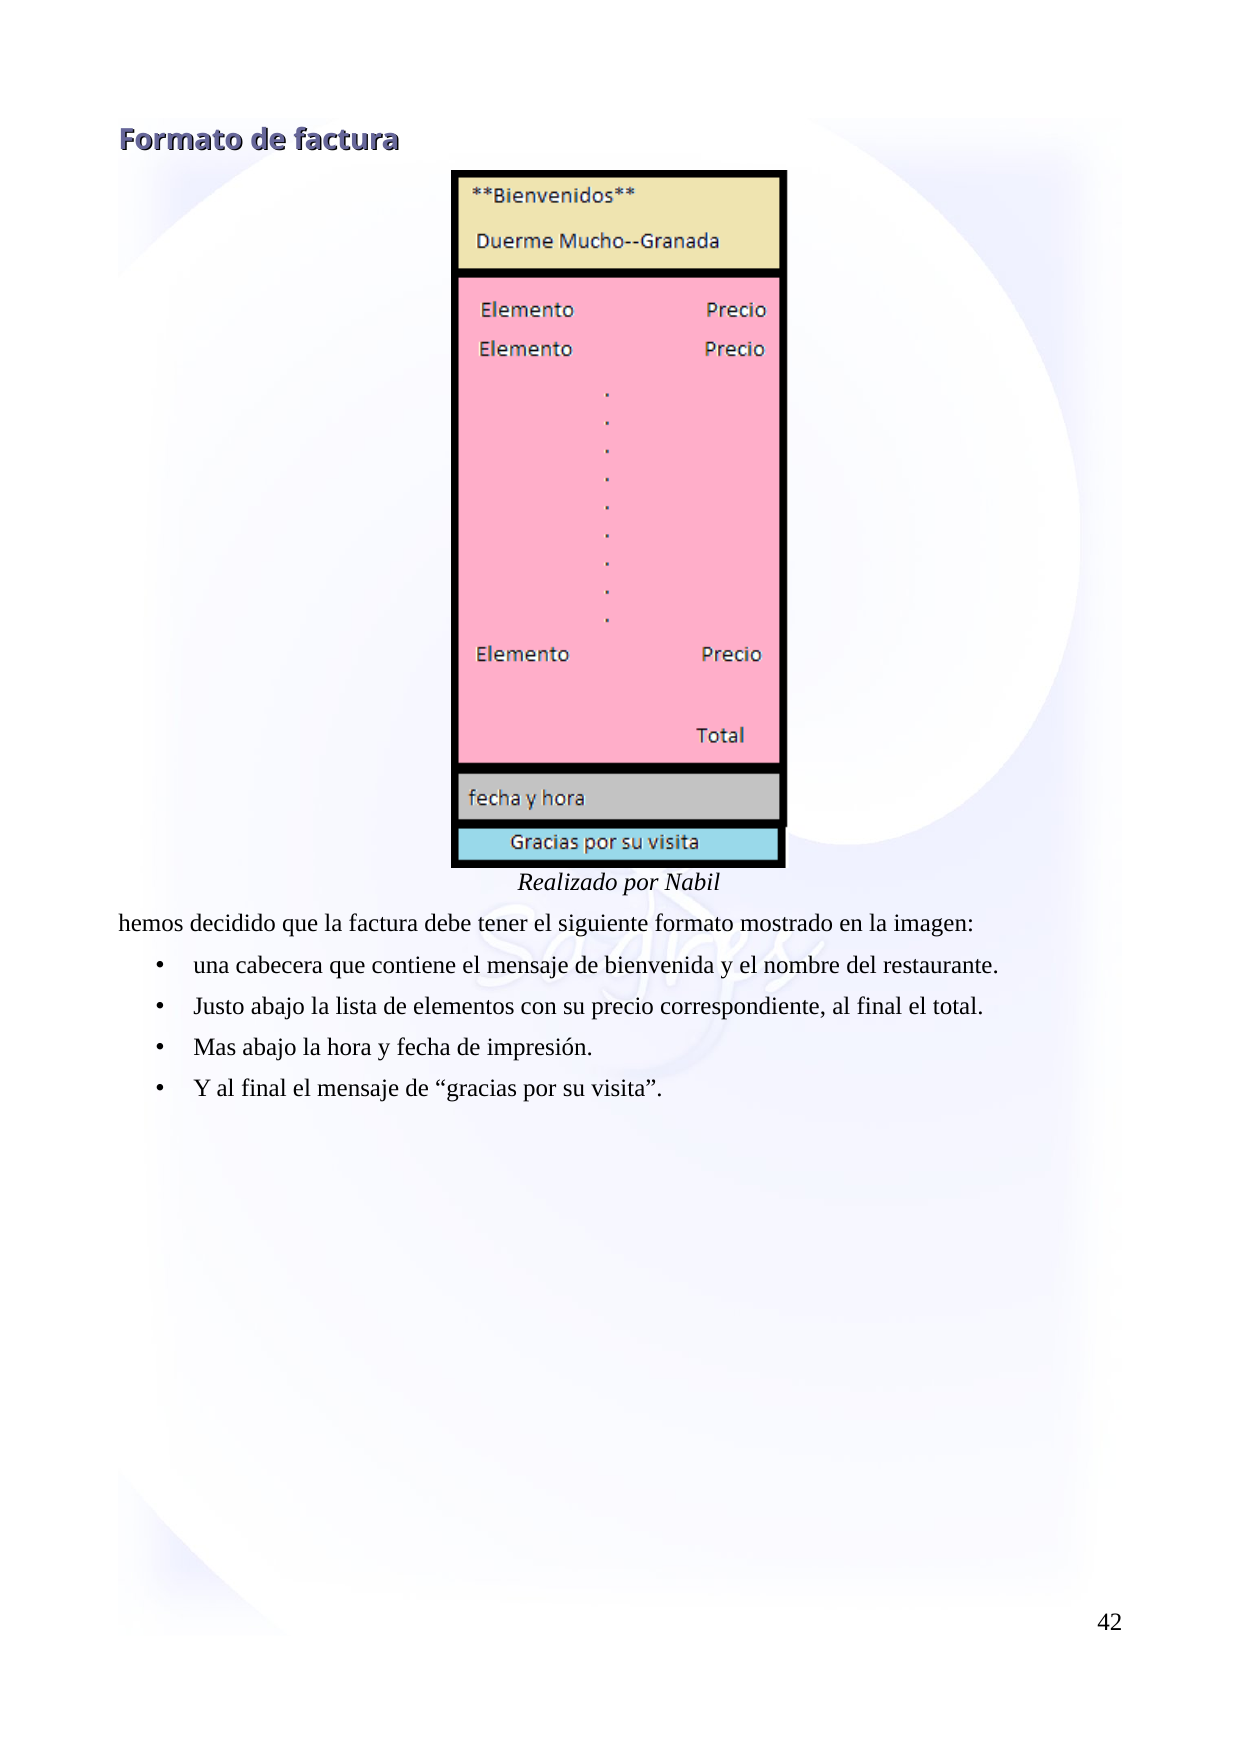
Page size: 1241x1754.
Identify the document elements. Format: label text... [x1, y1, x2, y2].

text Realizado por Nabil [118, 868, 1122, 896]
picture [118, 158, 1122, 868]
list Justo abajo la lista de elementos con su precio correspondiente, al final el total. [156, 991, 1122, 1020]
text hemos decidido que la factura debe tener el siguiente formato mostrado en la imagen: [118, 908, 1122, 937]
subtitle Formato de factura [118, 118, 1122, 158]
picture [118, 937, 1122, 1636]
list Mas abajo la hora y fecha de impresión. [156, 1032, 1122, 1061]
list una cabecera que contiene el mensaje de bienvenida y el nombre del restaurante. [156, 950, 1122, 978]
picture [118, 896, 1122, 908]
list Y al final el mensaje de “gracias por su visita”. [156, 1073, 1122, 1102]
